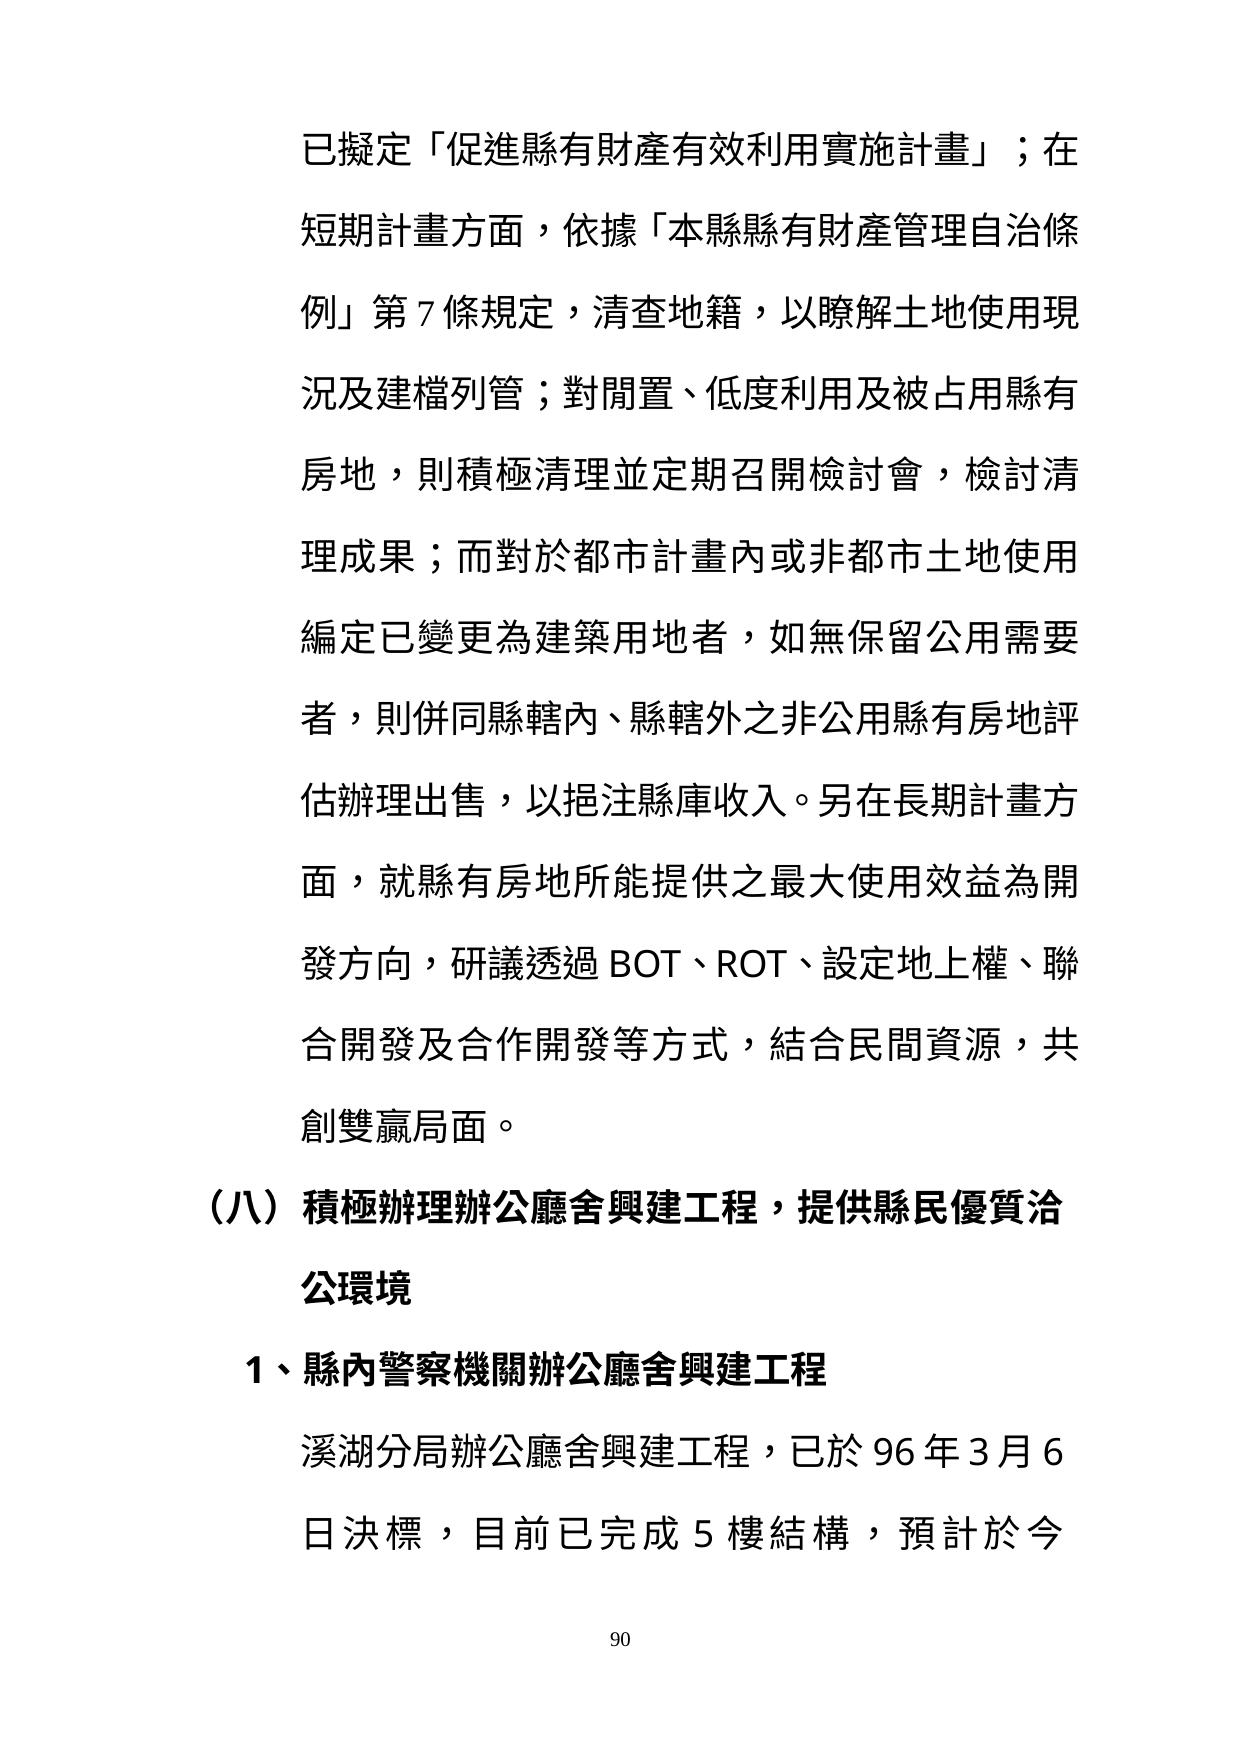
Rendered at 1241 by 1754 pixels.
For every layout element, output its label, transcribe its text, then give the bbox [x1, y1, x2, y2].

text 溪湖分局辦公廳舍興建工程，已於96年3月6日決標，目前已完成5樓結構，預計於今 [300, 1422, 1064, 1558]
text （八）積極辦理辦公廳舍興建工程，提供縣民優質洽公環境 [187, 1178, 1064, 1313]
text 已擬定「促進縣有財產有效利用實施計畫」；在短期計畫方面，依據「本縣縣有財產管理自治條例」第7條規定，清查地籍，以瞭解土地使用現況及建檔列管；對閒置、低度利用及被占用縣有房地，則積極清理並定期召開檢討會，檢討清理成果；而對於都市計畫內或非都市土地使用編定已變更為建築用地者，如無保留公用需要者，則併同縣轄內、縣轄外之非公用縣有房地評估辦理出售，以挹注縣庫收入。另在長期計畫方面，就縣有房地所能提供之最大使用效益為開發方向，研議透過BOT、ROT、設定地上權、聯合開發及合作開發等方式，結合民間資源，共創雙贏局面。 [187, 120, 1080, 1151]
text 1、縣內警察機關辦公廳舍興建工程 [187, 1340, 1064, 1395]
